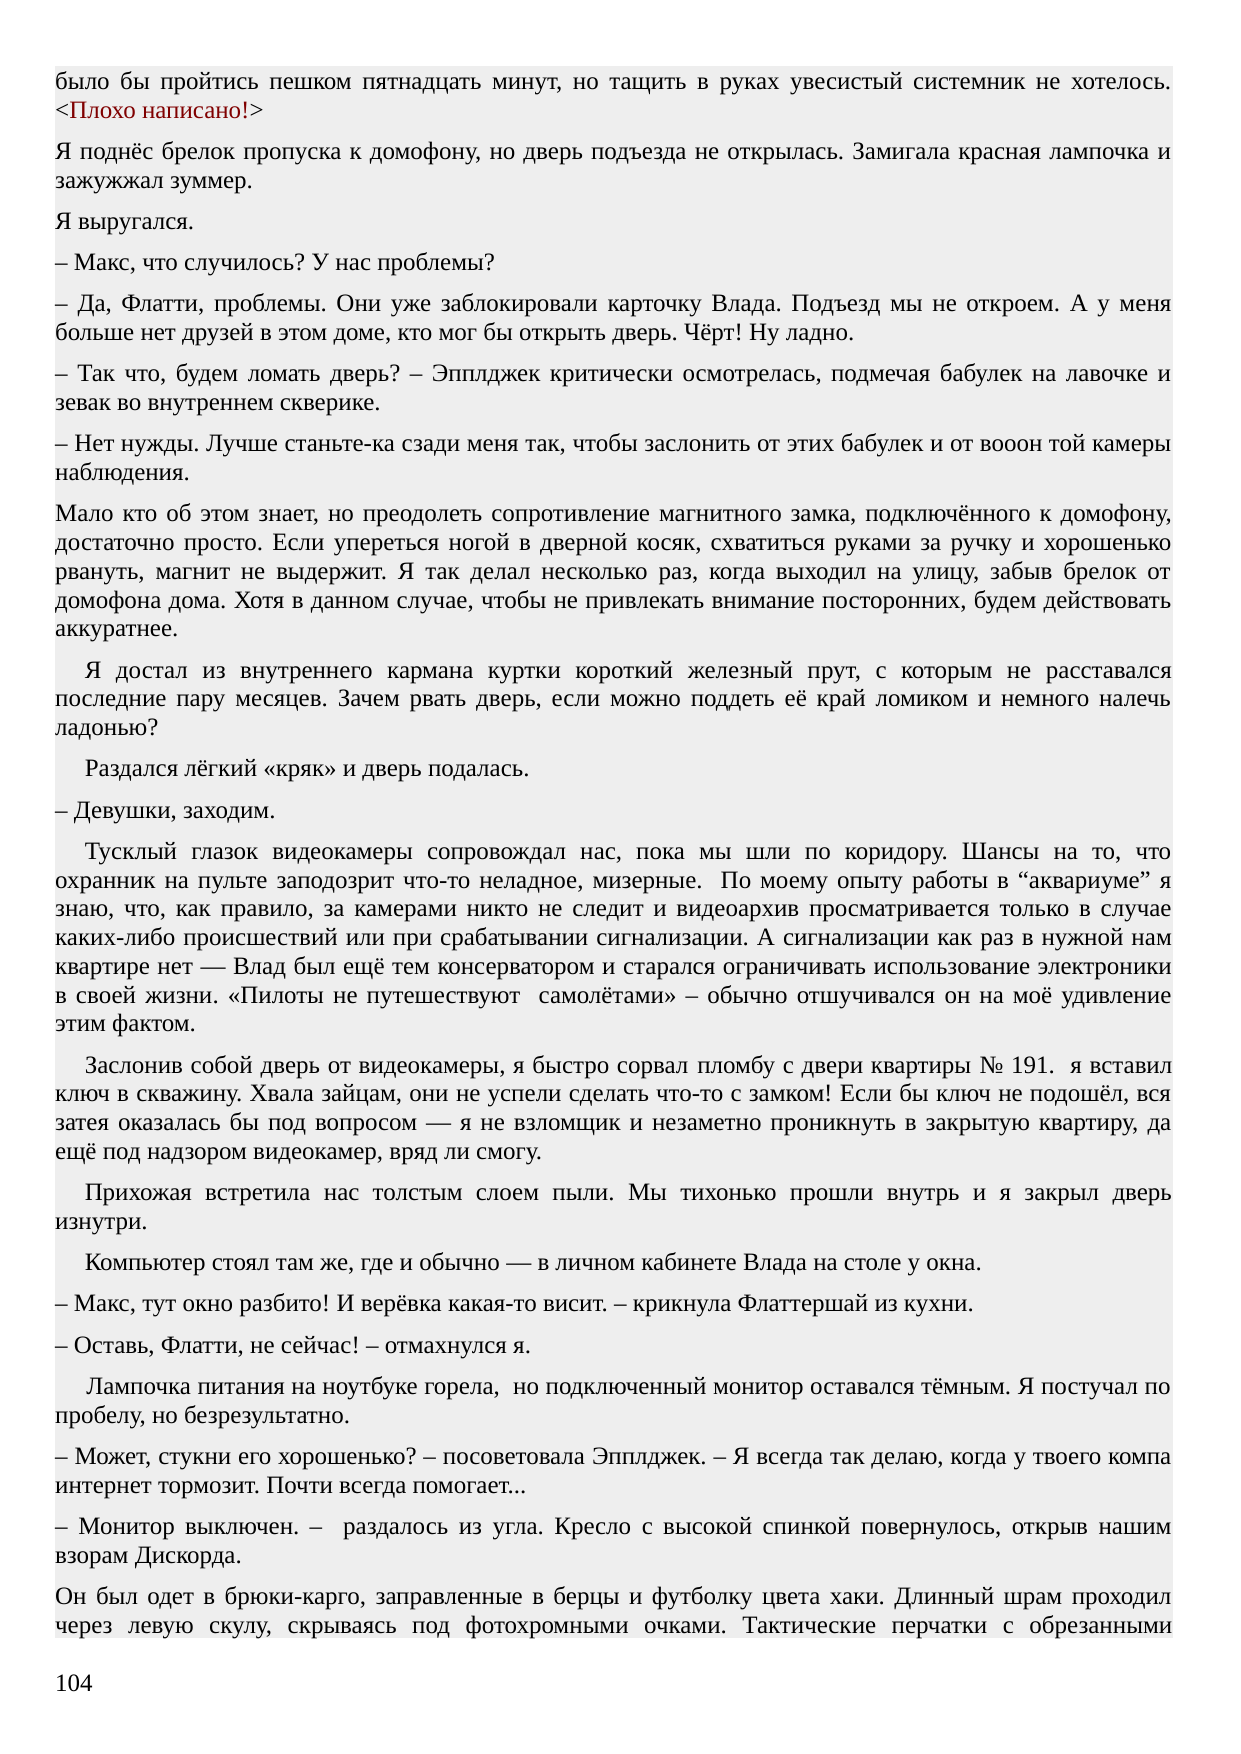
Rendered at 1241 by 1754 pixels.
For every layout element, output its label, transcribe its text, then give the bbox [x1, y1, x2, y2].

text Компьютер стоял там же, где и обычно — в личном кабинете Влада на столе у окна. [55, 1247, 1173, 1276]
text Раздался лёгкий «кряк» и дверь подалась. [55, 753, 1173, 782]
text Я выругался. [55, 206, 1173, 235]
text Он был одет в брюки-карго, заправленные в берцы и футболку цвета хаки. Длинный шрам проходил через левую скулу, скрываясь под фотохромными очками. Тактические перчатки с обрезанными [55, 1581, 1173, 1638]
text Я достал из внутреннего кармана куртки короткий железный прут, с которым не расставался последние пару месяцев. Зачем рвать дверь, если можно поддеть её край ломиком и немного налечь ладонью? [55, 655, 1173, 741]
text – Да, Флатти, проблемы. Они уже заблокировали карточку Влада. Подъезд мы не откроем. А у меня больше нет друзей в этом доме, кто мог бы открыть дверь. Чёрт! Ну ладно. [55, 288, 1173, 346]
text Тусклый глазок видеокамеры сопровождал нас, пока мы шли по коридору. Шансы на то, что охранник на пульте заподозрит что-то неладное, мизерные. По моему опыту работы в “аквариуме” я знаю, что, как правило, за камерами никто не следит и видеоархив просматривается только в случае каких-либо происшествий или при срабатывании сигнализации. А сигнализации как раз в нужной нам квартире нет — Влад был ещё тем консерватором и старался ограничивать использование электроники в своей жизни. «Пилоты не путешествуют самолётами» – обычно отшучивался он на моё удивление этим фактом. [55, 836, 1173, 1037]
text – Так что, будем ломать дверь? – Эпплджек критически осмотрелась, подмечая бабулек на лавочке и зевак во внутреннем скверике. [55, 358, 1173, 416]
text – Макс, тут окно разбито! И верёвка какая-то висит. – крикнула Флаттершай из кухни. [55, 1288, 1173, 1317]
text Я поднёс брелок пропуска к домофону, но дверь подъезда не открылась. Замигала красная лампочка и зажужжал зуммер. [55, 136, 1173, 193]
text – Макс, что случилось? У нас проблемы? [55, 247, 1173, 276]
text – Оставь, Флатти, не сейчас! – отмахнулся я. [55, 1330, 1173, 1358]
text было бы пройтись пешком пятнадцать минут, но тащить в руках увесистый системник не хотелось. <Плохо написано!> [55, 66, 1173, 123]
text – Может, стукни его хорошенько? – посоветовала Эпплджек. – Я всегда так делаю, когда у твоего компа интернет тормозит. Почти всегда помогает... [55, 1441, 1173, 1498]
text – Монитор выключен. – раздалось из угла. Кресло с высокой спинкой повернулось, открыв нашим взорам Дискорда. [55, 1511, 1173, 1568]
text Прихожая встретила нас толстым слоем пыли. Мы тихонько прошли внутрь и я закрыл дверь изнутри. [55, 1177, 1173, 1235]
list Мало кто об этом знает, но преодолеть сопротивление магнитного замка, подключённого к домофону, достаточно просто. Если упереться ногой в дверной косяк, схватиться руками за ручку и хорошенько рвануть, магнит не выдержит. Я так делал несколько раз, когда выходил на улицу, забыв брелок от домофона дома. Хотя в данном случае, чтобы не привлекать внимание посторонних, будем действовать аккуратнее. [55, 498, 1173, 642]
text – Девушки, заходим. [55, 795, 1173, 823]
text – Нет нужды. Лучше станьте-ка сзади меня так, чтобы заслонить от этих бабулек и от вооон той камеры наблюдения. [55, 428, 1173, 486]
text Лампочка питания на ноутбуке горела, но подключенный монитор оставался тёмным. Я постучал по пробелу, но безрезультатно. [55, 1371, 1173, 1428]
text Заслонив собой дверь от видеокамеры, я быстро сорвал пломбу с двери квартиры № 191. я вставил ключ в скважину. Хвала зайцам, они не успели сделать что-то с замком! Если бы ключ не подошёл, вся затея оказалась бы под вопросом — я не взломщик и незаметно проникнуть в закрытую квартиру, да ещё под надзором видеокамер, вряд ли смогу. [55, 1050, 1173, 1165]
